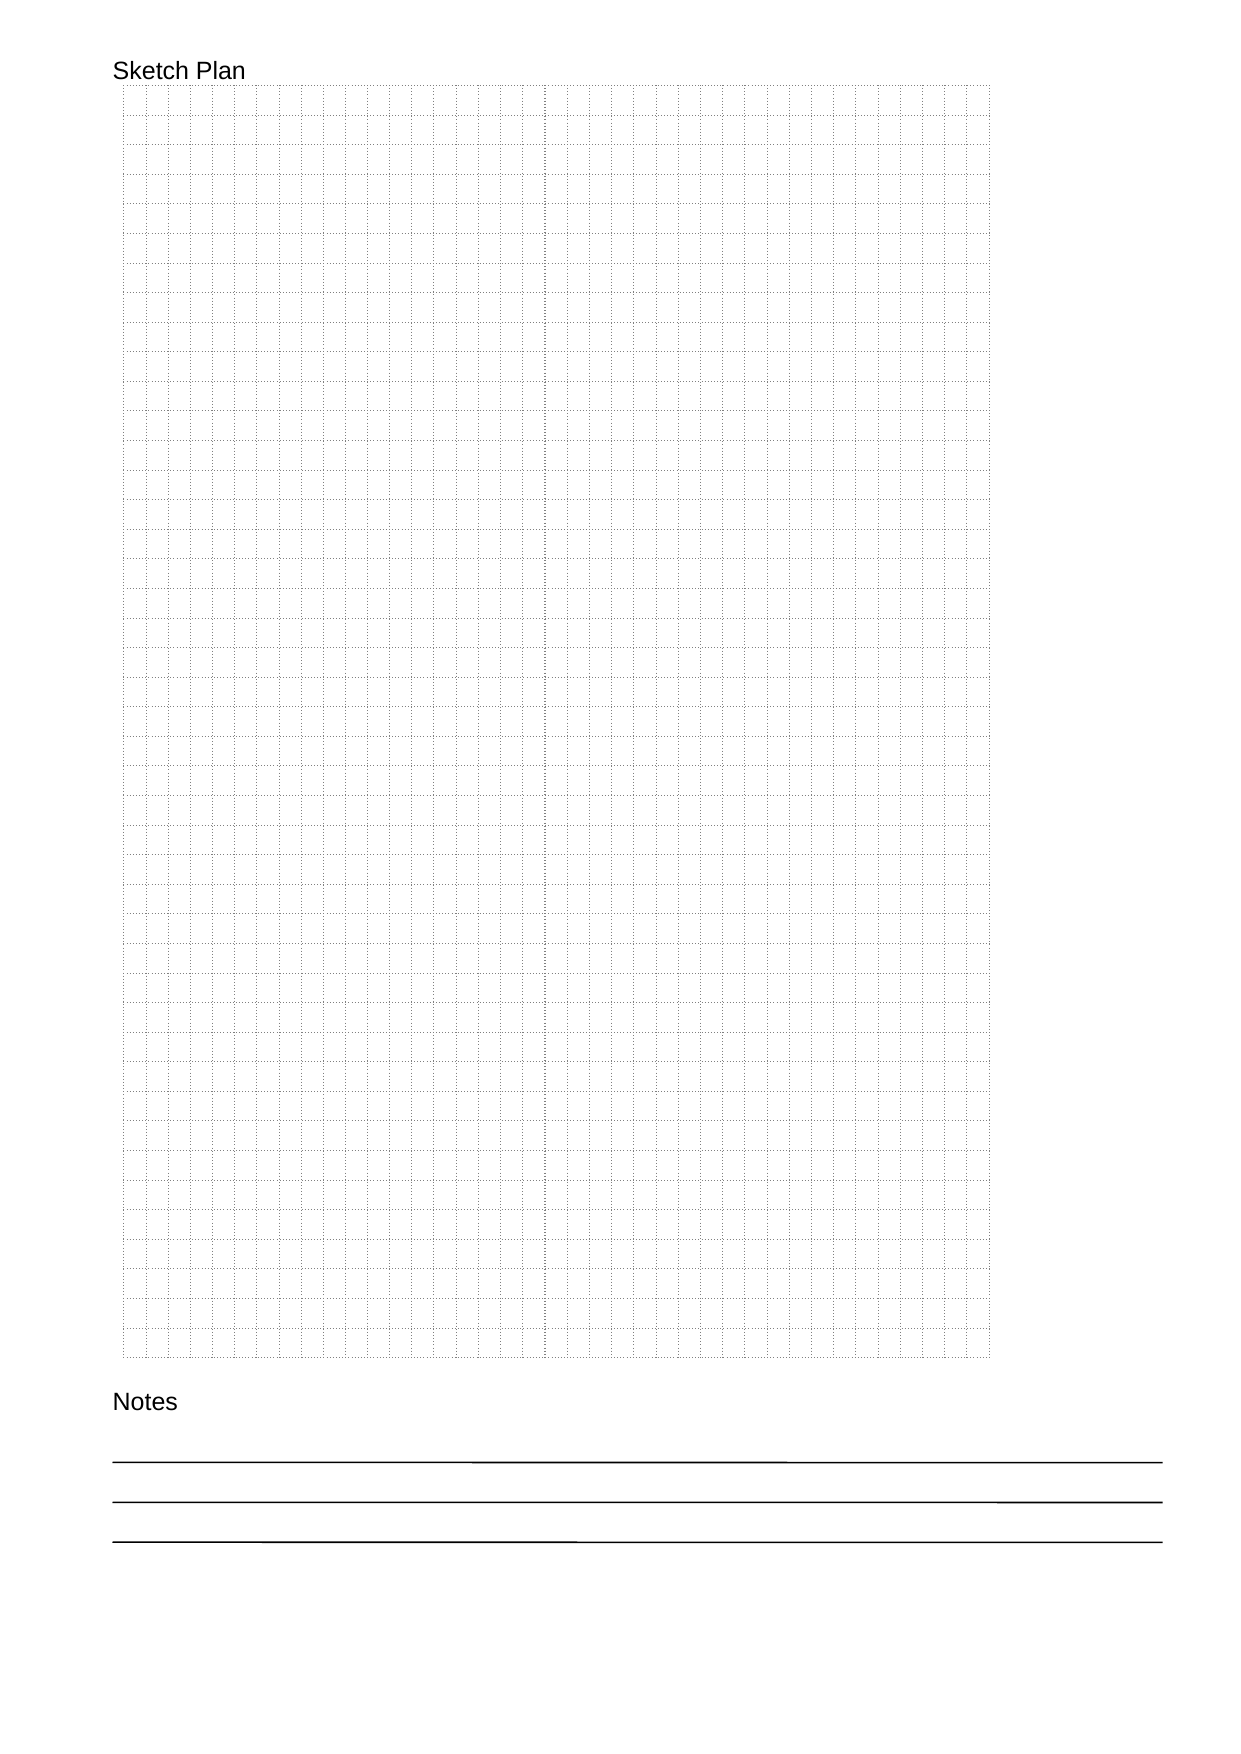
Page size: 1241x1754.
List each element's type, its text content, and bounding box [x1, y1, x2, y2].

table_cell [301, 618, 323, 647]
table_cell [700, 410, 723, 440]
table_cell [146, 1002, 168, 1032]
table_cell [235, 825, 257, 854]
table_cell [501, 440, 523, 469]
table_cell [900, 647, 922, 677]
table_cell [434, 1091, 456, 1120]
table_cell [834, 1120, 856, 1150]
table_cell [368, 825, 390, 854]
table_cell [390, 529, 412, 558]
table_cell [700, 1328, 723, 1357]
table_cell [945, 203, 967, 233]
table_cell [523, 499, 545, 529]
table_cell [190, 351, 212, 381]
table_cell [124, 470, 146, 499]
table_cell [434, 440, 456, 469]
table_cell [834, 677, 856, 706]
table_cell [213, 1298, 235, 1327]
table_cell [967, 1150, 989, 1179]
table_cell [501, 1002, 523, 1032]
table_cell [567, 618, 589, 647]
table_cell [279, 706, 301, 736]
table_cell [834, 1002, 856, 1032]
table_cell [213, 795, 235, 824]
table_cell [856, 1091, 878, 1120]
table_cell [434, 529, 456, 558]
table_cell [301, 292, 323, 322]
table_cell [634, 588, 656, 617]
table_cell [967, 292, 989, 322]
table_cell [412, 558, 434, 588]
table_cell [678, 1239, 700, 1268]
table_cell [945, 115, 967, 144]
table_cell [878, 588, 900, 617]
table_cell [789, 144, 811, 174]
table_cell [301, 588, 323, 617]
table_cell [723, 618, 745, 647]
table_cell [678, 381, 700, 410]
table_cell [589, 499, 612, 529]
table_cell [545, 1032, 567, 1061]
table_cell [945, 1268, 967, 1298]
table_cell [634, 529, 656, 558]
table_cell [834, 618, 856, 647]
table_cell [368, 677, 390, 706]
table_cell [656, 1239, 678, 1268]
table_cell [745, 233, 767, 262]
table_cell [235, 1032, 257, 1061]
table_cell [612, 115, 634, 144]
table_cell [723, 706, 745, 736]
text Sketch Plan [112, 56, 1118, 85]
table_cell [811, 322, 834, 351]
table_cell [811, 795, 834, 824]
table_cell [967, 943, 989, 972]
table_cell [923, 351, 945, 381]
table_cell [878, 263, 900, 292]
table_cell [324, 292, 346, 322]
table_cell [834, 263, 856, 292]
table_cell [767, 943, 789, 972]
table_cell [501, 1298, 523, 1327]
table_cell [678, 144, 700, 174]
table_cell [213, 1180, 235, 1209]
table_cell [634, 1180, 656, 1209]
table_cell [478, 913, 501, 943]
table_cell [434, 1061, 456, 1091]
table_cell [589, 1268, 612, 1298]
table_cell [878, 233, 900, 262]
table_cell [523, 1298, 545, 1327]
table_cell [834, 736, 856, 765]
table_cell [368, 440, 390, 469]
table_cell [878, 144, 900, 174]
table_cell [678, 1061, 700, 1091]
table_cell [478, 1091, 501, 1120]
table_cell [168, 1298, 190, 1327]
table_cell [390, 1120, 412, 1150]
table_cell [324, 795, 346, 824]
table_cell [612, 1091, 634, 1120]
table_cell [900, 854, 922, 884]
table_cell [834, 884, 856, 913]
table_header [257, 85, 279, 114]
table_cell [789, 322, 811, 351]
table_cell [146, 1209, 168, 1239]
table_cell [368, 322, 390, 351]
table_cell [856, 1032, 878, 1061]
table_cell [346, 1180, 368, 1209]
table_cell [945, 1239, 967, 1268]
table_cell [301, 1002, 323, 1032]
table_cell [368, 1298, 390, 1327]
table_cell [456, 440, 478, 469]
table_cell [945, 795, 967, 824]
table_cell [700, 677, 723, 706]
table_cell [124, 736, 146, 765]
table_cell [678, 973, 700, 1002]
table_cell [324, 410, 346, 440]
table_cell [634, 1002, 656, 1032]
table_cell [257, 1298, 279, 1327]
table_cell [811, 943, 834, 972]
table_cell [878, 1150, 900, 1179]
table_cell [612, 795, 634, 824]
table_cell [368, 233, 390, 262]
table_header [589, 85, 612, 114]
table_cell [168, 470, 190, 499]
table_cell [301, 233, 323, 262]
table_cell [945, 174, 967, 203]
table_cell [257, 174, 279, 203]
table_cell [478, 558, 501, 588]
table_cell [346, 1002, 368, 1032]
table_cell [235, 263, 257, 292]
table_cell [456, 529, 478, 558]
table_cell [745, 1150, 767, 1179]
table_cell [900, 410, 922, 440]
table_cell [257, 203, 279, 233]
table_cell [612, 233, 634, 262]
table_cell [412, 1268, 434, 1298]
table_cell [634, 292, 656, 322]
table_cell [390, 1150, 412, 1179]
table_cell [190, 233, 212, 262]
table_cell [789, 1120, 811, 1150]
table_cell [923, 854, 945, 884]
table_cell [368, 706, 390, 736]
table_cell [368, 1209, 390, 1239]
table_cell [700, 440, 723, 469]
table_cell [324, 1239, 346, 1268]
table_cell [945, 322, 967, 351]
table_cell [434, 973, 456, 1002]
table_cell [124, 1150, 146, 1179]
table_cell [612, 706, 634, 736]
table_cell [390, 351, 412, 381]
table_cell [745, 854, 767, 884]
table_cell [124, 1032, 146, 1061]
table_cell [789, 1091, 811, 1120]
table_cell [789, 1328, 811, 1357]
table_cell [700, 470, 723, 499]
table_cell [412, 884, 434, 913]
table_cell [279, 973, 301, 1002]
table_cell [213, 854, 235, 884]
table_cell [168, 795, 190, 824]
table_cell [324, 499, 346, 529]
table_cell [612, 1032, 634, 1061]
table_cell [967, 973, 989, 1002]
table_cell [678, 174, 700, 203]
table_cell [811, 825, 834, 854]
table_cell [767, 381, 789, 410]
table_cell [124, 351, 146, 381]
table_cell [279, 499, 301, 529]
table_cell [346, 854, 368, 884]
table_cell [279, 203, 301, 233]
table_cell [656, 1002, 678, 1032]
table_cell [567, 440, 589, 469]
table_cell [390, 825, 412, 854]
table_cell [257, 973, 279, 1002]
table_cell [567, 677, 589, 706]
table_cell [235, 765, 257, 795]
table_cell [501, 588, 523, 617]
table_cell [146, 470, 168, 499]
table_cell [767, 884, 789, 913]
table_cell [589, 825, 612, 854]
table_header [700, 85, 723, 114]
table_cell [634, 825, 656, 854]
table_cell [301, 765, 323, 795]
table_cell [723, 1328, 745, 1357]
table_header [834, 85, 856, 114]
table_cell [700, 144, 723, 174]
table_cell [324, 1120, 346, 1150]
table_cell [523, 618, 545, 647]
table_cell [789, 381, 811, 410]
table_cell [878, 884, 900, 913]
table_cell [523, 943, 545, 972]
table_cell [789, 174, 811, 203]
table_cell [257, 1061, 279, 1091]
table_cell [279, 233, 301, 262]
table_cell [368, 1032, 390, 1061]
table_cell [834, 795, 856, 824]
table_cell [634, 1298, 656, 1327]
table_cell [745, 144, 767, 174]
table_cell [324, 1209, 346, 1239]
table_cell [856, 1209, 878, 1239]
table_cell [656, 943, 678, 972]
table_header [656, 85, 678, 114]
table_cell [856, 736, 878, 765]
table_header [523, 85, 545, 114]
table_cell [878, 1032, 900, 1061]
table_cell [124, 1061, 146, 1091]
table_cell [612, 174, 634, 203]
table_cell [346, 499, 368, 529]
table_cell [856, 1328, 878, 1357]
table_cell [257, 677, 279, 706]
table_cell [213, 470, 235, 499]
table_cell [124, 1091, 146, 1120]
table_cell [634, 233, 656, 262]
table_cell [878, 351, 900, 381]
table_cell [634, 973, 656, 1002]
table_cell [900, 1268, 922, 1298]
table_cell [523, 1150, 545, 1179]
table_cell [213, 1002, 235, 1032]
table_cell [146, 913, 168, 943]
table_cell [745, 647, 767, 677]
table_cell [745, 943, 767, 972]
table_cell [478, 765, 501, 795]
table_cell [789, 351, 811, 381]
table_cell [878, 410, 900, 440]
table_cell [456, 825, 478, 854]
table_cell [900, 470, 922, 499]
table_cell [213, 351, 235, 381]
table_cell [856, 1061, 878, 1091]
table_cell [324, 263, 346, 292]
table_cell [967, 677, 989, 706]
table_cell [923, 174, 945, 203]
table_cell [789, 913, 811, 943]
table_cell [967, 765, 989, 795]
table_cell [456, 1268, 478, 1298]
table_cell [834, 1180, 856, 1209]
table_cell [900, 1180, 922, 1209]
table_cell [368, 1239, 390, 1268]
table_cell [279, 174, 301, 203]
table_cell [257, 1032, 279, 1061]
table_cell [257, 144, 279, 174]
table_cell [678, 706, 700, 736]
table_cell [412, 1002, 434, 1032]
table_cell [124, 795, 146, 824]
table_cell [767, 706, 789, 736]
table_cell [967, 1239, 989, 1268]
table_cell [124, 647, 146, 677]
table_cell [523, 825, 545, 854]
table_cell [723, 174, 745, 203]
table_cell [124, 292, 146, 322]
table_cell [235, 973, 257, 1002]
table_cell [678, 618, 700, 647]
table_cell [368, 470, 390, 499]
table_cell [390, 115, 412, 144]
table_cell [190, 263, 212, 292]
table_cell [390, 854, 412, 884]
table_cell [834, 115, 856, 144]
table_cell [190, 765, 212, 795]
table_cell [923, 736, 945, 765]
table_cell [545, 795, 567, 824]
table_cell [900, 765, 922, 795]
table_cell [324, 588, 346, 617]
table_cell [501, 795, 523, 824]
table_cell [434, 499, 456, 529]
table_cell [700, 322, 723, 351]
table_cell [523, 263, 545, 292]
table_cell [811, 529, 834, 558]
table_cell [213, 884, 235, 913]
table_cell [589, 1032, 612, 1061]
table_cell [501, 1268, 523, 1298]
table_cell [923, 115, 945, 144]
table_cell [967, 203, 989, 233]
table_cell [146, 351, 168, 381]
table_cell [834, 440, 856, 469]
table_cell [235, 677, 257, 706]
table_cell [279, 1328, 301, 1357]
table_cell [434, 1298, 456, 1327]
table_cell [634, 1209, 656, 1239]
table_cell [767, 618, 789, 647]
table_cell [168, 736, 190, 765]
table_cell [368, 115, 390, 144]
table_cell [213, 588, 235, 617]
table_cell [412, 381, 434, 410]
table_cell [678, 203, 700, 233]
table_cell [124, 913, 146, 943]
table_cell [146, 588, 168, 617]
table_cell [856, 884, 878, 913]
table_cell [324, 1002, 346, 1032]
table_cell [634, 1150, 656, 1179]
table_cell [945, 765, 967, 795]
table_cell [589, 529, 612, 558]
table_cell [589, 115, 612, 144]
table_cell [700, 499, 723, 529]
table_cell [656, 973, 678, 1002]
table_cell [124, 1002, 146, 1032]
table_cell [168, 1268, 190, 1298]
table_cell [368, 943, 390, 972]
table_cell [190, 884, 212, 913]
table_cell [789, 825, 811, 854]
table_cell [168, 115, 190, 144]
table_cell [923, 884, 945, 913]
table_header [678, 85, 700, 114]
table_cell [589, 203, 612, 233]
table_cell [257, 618, 279, 647]
table_cell [900, 1002, 922, 1032]
table_cell [656, 292, 678, 322]
table_cell [257, 351, 279, 381]
table_cell [146, 410, 168, 440]
table_cell [478, 203, 501, 233]
table_cell [900, 1120, 922, 1150]
table_cell [945, 825, 967, 854]
table_cell [634, 322, 656, 351]
table_cell [478, 647, 501, 677]
table_cell [656, 1091, 678, 1120]
table_cell [412, 144, 434, 174]
table_cell [811, 351, 834, 381]
table_cell [634, 1239, 656, 1268]
table_cell [811, 736, 834, 765]
table_cell [589, 854, 612, 884]
table_cell [878, 292, 900, 322]
table_cell [678, 233, 700, 262]
table_cell [257, 854, 279, 884]
table_header [856, 85, 878, 114]
table_cell [945, 1328, 967, 1357]
table_cell [967, 795, 989, 824]
table_cell [346, 203, 368, 233]
table_cell [545, 1209, 567, 1239]
table_cell [678, 765, 700, 795]
table_cell [346, 1298, 368, 1327]
table_cell [834, 499, 856, 529]
table_cell [567, 322, 589, 351]
table_cell [456, 233, 478, 262]
table_cell [545, 529, 567, 558]
table_cell [501, 1061, 523, 1091]
table_cell [745, 529, 767, 558]
table_cell [146, 1032, 168, 1061]
table_cell [213, 943, 235, 972]
table_cell [390, 706, 412, 736]
table_cell [324, 144, 346, 174]
table_cell [279, 529, 301, 558]
table_cell [456, 115, 478, 144]
table_cell [900, 1091, 922, 1120]
table_cell [878, 322, 900, 351]
table_cell [501, 115, 523, 144]
table_cell [678, 1150, 700, 1179]
table_cell [346, 351, 368, 381]
table_cell [700, 1150, 723, 1179]
table_cell [434, 795, 456, 824]
table_cell [324, 736, 346, 765]
table_cell [456, 854, 478, 884]
table_cell [545, 736, 567, 765]
table_cell [346, 884, 368, 913]
table_cell [745, 1002, 767, 1032]
table_cell [612, 854, 634, 884]
table_cell [789, 677, 811, 706]
table_cell [723, 410, 745, 440]
table_cell [324, 647, 346, 677]
table_cell [700, 1180, 723, 1209]
table_cell [501, 322, 523, 351]
table_cell [967, 1120, 989, 1150]
table_cell [146, 1150, 168, 1179]
table_cell [967, 1209, 989, 1239]
table_cell [235, 913, 257, 943]
table_cell [967, 825, 989, 854]
table_cell [634, 410, 656, 440]
table_cell [168, 706, 190, 736]
table_header [368, 85, 390, 114]
table_cell [412, 825, 434, 854]
table_cell [789, 440, 811, 469]
table_cell [213, 233, 235, 262]
table_cell [368, 647, 390, 677]
table_cell [456, 795, 478, 824]
table_cell [723, 588, 745, 617]
table_cell [456, 1239, 478, 1268]
table_cell [656, 1209, 678, 1239]
table_cell [346, 1209, 368, 1239]
table_cell [235, 943, 257, 972]
table_cell [700, 1120, 723, 1150]
table_cell [213, 1150, 235, 1179]
table_cell [967, 854, 989, 884]
table_cell [501, 825, 523, 854]
table_cell [634, 677, 656, 706]
table_cell [478, 1120, 501, 1150]
table_cell [811, 1268, 834, 1298]
table_cell [678, 1091, 700, 1120]
table_cell [767, 322, 789, 351]
table_cell [567, 765, 589, 795]
table_cell [301, 943, 323, 972]
table_cell [900, 884, 922, 913]
table_cell [190, 1209, 212, 1239]
table_cell [945, 1061, 967, 1091]
table_cell [368, 1091, 390, 1120]
table_cell [589, 381, 612, 410]
table_cell [678, 529, 700, 558]
table_cell [412, 765, 434, 795]
table_cell [900, 203, 922, 233]
table_cell [834, 322, 856, 351]
table_cell [124, 706, 146, 736]
table_cell [789, 203, 811, 233]
table_cell [923, 292, 945, 322]
table_cell [567, 558, 589, 588]
table_cell [478, 1328, 501, 1357]
table_cell [923, 1120, 945, 1150]
table_cell [501, 263, 523, 292]
table_cell [767, 913, 789, 943]
table_cell [324, 943, 346, 972]
table_cell [656, 588, 678, 617]
table_cell [434, 1032, 456, 1061]
table_cell [789, 1002, 811, 1032]
table_cell [190, 1061, 212, 1091]
table_cell [501, 913, 523, 943]
table_cell [235, 410, 257, 440]
table_cell [723, 765, 745, 795]
table_cell [567, 115, 589, 144]
table_cell [656, 765, 678, 795]
table_cell [545, 144, 567, 174]
table_cell [279, 351, 301, 381]
table_cell [213, 647, 235, 677]
table_cell [567, 588, 589, 617]
table_cell [523, 203, 545, 233]
table_cell [213, 706, 235, 736]
table_cell [146, 263, 168, 292]
table_cell [301, 410, 323, 440]
table_cell [634, 115, 656, 144]
table_cell [900, 736, 922, 765]
table_cell [856, 1150, 878, 1179]
table_cell [656, 618, 678, 647]
table_cell [124, 677, 146, 706]
table_cell [634, 144, 656, 174]
table_cell [811, 973, 834, 1002]
table_header [168, 85, 190, 114]
table_cell [856, 233, 878, 262]
table_cell [279, 322, 301, 351]
table_cell [745, 115, 767, 144]
table_cell [523, 1002, 545, 1032]
table_cell [545, 174, 567, 203]
table_cell [545, 470, 567, 499]
table_cell [967, 529, 989, 558]
table_cell [545, 1180, 567, 1209]
table_cell [501, 174, 523, 203]
table_cell [545, 499, 567, 529]
table_cell [589, 765, 612, 795]
table_cell [146, 706, 168, 736]
table_cell [124, 263, 146, 292]
table_cell [168, 499, 190, 529]
table_cell [124, 618, 146, 647]
table_cell [213, 1032, 235, 1061]
table_cell [967, 115, 989, 144]
table_cell [124, 765, 146, 795]
table_cell [700, 1091, 723, 1120]
table_cell [545, 381, 567, 410]
table_cell [589, 558, 612, 588]
table_cell [789, 795, 811, 824]
table_cell [745, 825, 767, 854]
table_cell [523, 440, 545, 469]
table_header [390, 85, 412, 114]
table_cell [834, 529, 856, 558]
table_cell [190, 440, 212, 469]
table_cell [900, 1061, 922, 1091]
table_cell [146, 233, 168, 262]
table_cell [945, 706, 967, 736]
table_cell [545, 706, 567, 736]
table_cell [789, 410, 811, 440]
table_cell [811, 144, 834, 174]
table_cell [235, 706, 257, 736]
table_cell [923, 203, 945, 233]
table_cell [523, 351, 545, 381]
table_cell [279, 470, 301, 499]
table_cell [923, 913, 945, 943]
table_cell [767, 115, 789, 144]
table_cell [257, 1239, 279, 1268]
table_cell [168, 1120, 190, 1150]
table_cell [301, 115, 323, 144]
table_cell [723, 233, 745, 262]
table_cell [589, 1150, 612, 1179]
table_cell [900, 351, 922, 381]
table_cell [456, 410, 478, 440]
table_cell [612, 736, 634, 765]
table_cell [324, 765, 346, 795]
table_cell [235, 1209, 257, 1239]
table_cell [545, 351, 567, 381]
table_cell [589, 410, 612, 440]
table_cell [279, 440, 301, 469]
table_cell [523, 706, 545, 736]
table_cell [811, 1239, 834, 1268]
table_cell [412, 1298, 434, 1327]
table_cell [279, 1298, 301, 1327]
table_cell [434, 825, 456, 854]
table_cell [124, 233, 146, 262]
table_header [235, 85, 257, 114]
table_cell [612, 1002, 634, 1032]
table_cell [923, 1150, 945, 1179]
table_cell [878, 736, 900, 765]
table_cell [456, 1209, 478, 1239]
table_cell [501, 381, 523, 410]
table_cell [279, 854, 301, 884]
table_cell [745, 1091, 767, 1120]
table_cell [412, 1239, 434, 1268]
table_cell [700, 588, 723, 617]
table_cell [723, 1298, 745, 1327]
table_cell [811, 706, 834, 736]
table_cell [146, 1328, 168, 1357]
table_cell [523, 410, 545, 440]
table_cell [923, 765, 945, 795]
table_cell [723, 1032, 745, 1061]
table_cell [612, 292, 634, 322]
table_cell [945, 884, 967, 913]
table_cell [190, 943, 212, 972]
table_cell [612, 825, 634, 854]
table_cell [634, 647, 656, 677]
table_cell [190, 1180, 212, 1209]
table_cell [878, 765, 900, 795]
table_cell [545, 1120, 567, 1150]
table_cell [967, 1328, 989, 1357]
table_header [878, 85, 900, 114]
table_cell [124, 588, 146, 617]
table_cell [478, 1268, 501, 1298]
table_cell [967, 913, 989, 943]
table_cell [346, 1120, 368, 1150]
table_cell [434, 1209, 456, 1239]
table_cell [856, 292, 878, 322]
table_cell [634, 1268, 656, 1298]
table_cell [767, 1180, 789, 1209]
table_cell [434, 765, 456, 795]
table_cell [279, 558, 301, 588]
table_cell [257, 1150, 279, 1179]
table_cell [923, 470, 945, 499]
table_cell [678, 588, 700, 617]
table_cell [545, 233, 567, 262]
table_cell [390, 1061, 412, 1091]
table_cell [346, 943, 368, 972]
table_cell [678, 322, 700, 351]
table_cell [545, 677, 567, 706]
table_cell [190, 410, 212, 440]
table_cell [279, 1150, 301, 1179]
table_cell [235, 1061, 257, 1091]
table_cell [501, 1239, 523, 1268]
table_cell [523, 381, 545, 410]
table_cell [945, 854, 967, 884]
table_cell [789, 558, 811, 588]
table_cell [767, 410, 789, 440]
table_cell [923, 440, 945, 469]
table_cell [945, 736, 967, 765]
table_cell [634, 736, 656, 765]
table_header [346, 85, 368, 114]
table_cell [523, 736, 545, 765]
table_cell [146, 1239, 168, 1268]
table_cell [878, 470, 900, 499]
table_cell [412, 795, 434, 824]
table_cell [923, 1032, 945, 1061]
table_cell [346, 410, 368, 440]
table_cell [589, 1061, 612, 1091]
table_cell [723, 1061, 745, 1091]
table_cell [146, 825, 168, 854]
table_cell [878, 381, 900, 410]
table_cell [789, 115, 811, 144]
table_cell [456, 499, 478, 529]
table_cell [589, 647, 612, 677]
table_cell [589, 618, 612, 647]
table_cell [390, 381, 412, 410]
table_cell [190, 203, 212, 233]
table_cell [923, 825, 945, 854]
table_cell [923, 647, 945, 677]
table_cell [967, 1268, 989, 1298]
table_cell [678, 825, 700, 854]
table_cell [856, 765, 878, 795]
table_cell [545, 913, 567, 943]
table_cell [723, 115, 745, 144]
table_cell [723, 292, 745, 322]
table_cell [324, 174, 346, 203]
table_cell [124, 558, 146, 588]
table_cell [412, 1150, 434, 1179]
table_cell [434, 292, 456, 322]
table_cell [279, 1002, 301, 1032]
table_cell [434, 322, 456, 351]
table_cell [146, 322, 168, 351]
table_cell [878, 1120, 900, 1150]
table_cell [723, 854, 745, 884]
table_cell [567, 499, 589, 529]
table_cell [634, 440, 656, 469]
table_cell [700, 943, 723, 972]
table_cell [589, 913, 612, 943]
table_cell [434, 1239, 456, 1268]
table_cell [856, 825, 878, 854]
table_cell [434, 647, 456, 677]
table_cell [700, 203, 723, 233]
text Notes [112, 1387, 1053, 1416]
table_cell [878, 854, 900, 884]
table_cell [700, 973, 723, 1002]
table_cell [523, 588, 545, 617]
table_cell [168, 588, 190, 617]
table_cell [412, 943, 434, 972]
table_cell [612, 351, 634, 381]
table_cell [745, 1180, 767, 1209]
table_cell [168, 203, 190, 233]
table_cell [723, 1150, 745, 1179]
table_cell [279, 677, 301, 706]
table_cell [923, 233, 945, 262]
table_cell [900, 558, 922, 588]
table_cell [612, 677, 634, 706]
table_cell [368, 736, 390, 765]
table_cell [745, 558, 767, 588]
table_cell [456, 203, 478, 233]
table_cell [767, 795, 789, 824]
table_cell [346, 1091, 368, 1120]
table_cell [368, 1061, 390, 1091]
table_cell [589, 1180, 612, 1209]
table_cell [967, 174, 989, 203]
table_cell [656, 1298, 678, 1327]
table_cell [346, 381, 368, 410]
table_cell [567, 470, 589, 499]
table_cell [767, 144, 789, 174]
table_header [923, 85, 945, 114]
table_cell [412, 736, 434, 765]
table_cell [478, 854, 501, 884]
table_cell [700, 115, 723, 144]
table_cell [945, 381, 967, 410]
table_cell [146, 884, 168, 913]
table_cell [324, 1298, 346, 1327]
table_cell [412, 115, 434, 144]
table_cell [501, 1032, 523, 1061]
table_cell [856, 1002, 878, 1032]
table_cell [368, 351, 390, 381]
table_cell [279, 1120, 301, 1150]
table_cell [412, 440, 434, 469]
table_cell [767, 1298, 789, 1327]
table_cell [923, 1239, 945, 1268]
table_cell [767, 1061, 789, 1091]
table_cell [700, 765, 723, 795]
table_cell [190, 292, 212, 322]
table_cell [124, 440, 146, 469]
table_cell [324, 618, 346, 647]
table_cell [523, 795, 545, 824]
table_cell [589, 322, 612, 351]
table_cell [678, 736, 700, 765]
table_cell [213, 203, 235, 233]
table_cell [324, 825, 346, 854]
table_cell [900, 1032, 922, 1061]
table_cell [146, 144, 168, 174]
table_cell [723, 203, 745, 233]
table_cell [923, 322, 945, 351]
table_cell [124, 322, 146, 351]
table_cell [390, 973, 412, 1002]
table_cell [346, 647, 368, 677]
table_cell [900, 115, 922, 144]
table_cell [656, 1268, 678, 1298]
table_cell [279, 1032, 301, 1061]
table_cell [945, 440, 967, 469]
table_cell [834, 1328, 856, 1357]
table_cell [811, 292, 834, 322]
table_cell [523, 913, 545, 943]
table_cell [789, 736, 811, 765]
table_cell [678, 115, 700, 144]
table_cell [567, 706, 589, 736]
table_cell [213, 292, 235, 322]
table_cell [368, 884, 390, 913]
table_cell [834, 381, 856, 410]
table_cell [612, 1239, 634, 1268]
table_cell [456, 647, 478, 677]
table_cell [456, 618, 478, 647]
table_cell [634, 499, 656, 529]
table_cell [634, 381, 656, 410]
table_cell [856, 1268, 878, 1298]
table_cell [390, 1239, 412, 1268]
table_cell [723, 884, 745, 913]
table_cell [368, 263, 390, 292]
table_cell [523, 1239, 545, 1268]
table_cell [279, 144, 301, 174]
table_cell [368, 558, 390, 588]
table_cell [412, 1120, 434, 1150]
table_cell [567, 263, 589, 292]
table_cell [168, 943, 190, 972]
table_cell [390, 913, 412, 943]
table_cell [368, 174, 390, 203]
table_cell [678, 1032, 700, 1061]
table_cell [767, 1150, 789, 1179]
table_cell [257, 292, 279, 322]
table_cell [346, 973, 368, 1002]
table_cell [146, 1091, 168, 1120]
table_cell [213, 558, 235, 588]
table_cell [478, 499, 501, 529]
table_cell [456, 1002, 478, 1032]
table_cell [834, 144, 856, 174]
table_cell [945, 558, 967, 588]
table_cell [368, 618, 390, 647]
table_header [324, 85, 346, 114]
table_cell [545, 263, 567, 292]
table_cell [967, 322, 989, 351]
table_cell [257, 1002, 279, 1032]
table_cell [856, 351, 878, 381]
table_cell [767, 233, 789, 262]
table_cell [856, 618, 878, 647]
table_cell [279, 292, 301, 322]
table_cell [567, 913, 589, 943]
table_cell [456, 1120, 478, 1150]
table_cell [656, 1032, 678, 1061]
table_cell [346, 292, 368, 322]
table_cell [390, 1002, 412, 1032]
table_cell [723, 825, 745, 854]
table_cell [900, 588, 922, 617]
table_cell [501, 618, 523, 647]
table_cell [589, 1298, 612, 1327]
table_cell [545, 115, 567, 144]
table_cell [523, 884, 545, 913]
table_cell [213, 410, 235, 440]
table_cell [146, 440, 168, 469]
table_cell [767, 470, 789, 499]
table_cell [146, 558, 168, 588]
table_cell [678, 410, 700, 440]
table_cell [124, 1180, 146, 1209]
table_cell [390, 233, 412, 262]
table_cell [324, 884, 346, 913]
table_cell [168, 144, 190, 174]
table_cell [301, 322, 323, 351]
table_cell [346, 440, 368, 469]
table_cell [124, 825, 146, 854]
table_cell [789, 618, 811, 647]
table_cell [612, 618, 634, 647]
table_cell [789, 765, 811, 795]
table_cell [168, 825, 190, 854]
table_cell [923, 588, 945, 617]
table_cell [589, 706, 612, 736]
table_cell [478, 736, 501, 765]
table_cell [257, 322, 279, 351]
table_cell [811, 440, 834, 469]
table_cell [789, 588, 811, 617]
table_cell [434, 1120, 456, 1150]
table_cell [767, 558, 789, 588]
table_cell [456, 470, 478, 499]
table_cell [656, 706, 678, 736]
table_cell [412, 973, 434, 1002]
table_cell [146, 795, 168, 824]
table_cell [811, 499, 834, 529]
table_header [501, 85, 523, 114]
table_cell [545, 292, 567, 322]
table_cell [456, 765, 478, 795]
table_cell [967, 706, 989, 736]
table_cell [545, 1002, 567, 1032]
table_cell [656, 1328, 678, 1357]
table_cell [168, 1032, 190, 1061]
table_cell [279, 1180, 301, 1209]
table_cell [301, 677, 323, 706]
table_cell [767, 1032, 789, 1061]
table_cell [878, 115, 900, 144]
table_cell [878, 943, 900, 972]
table_cell [456, 973, 478, 1002]
table_cell [390, 558, 412, 588]
table_cell [678, 351, 700, 381]
table_cell [811, 381, 834, 410]
table_cell [545, 1239, 567, 1268]
table_cell [235, 1180, 257, 1209]
table_cell [434, 1328, 456, 1357]
table_cell [301, 825, 323, 854]
table_cell [434, 410, 456, 440]
table_cell [723, 1180, 745, 1209]
table_cell [834, 470, 856, 499]
table_cell [257, 440, 279, 469]
table_cell [923, 529, 945, 558]
table_cell [190, 322, 212, 351]
table_cell [168, 233, 190, 262]
table_cell [678, 884, 700, 913]
table_cell [656, 115, 678, 144]
table_cell [967, 588, 989, 617]
table_cell [723, 1002, 745, 1032]
table_cell [656, 203, 678, 233]
table_cell [412, 647, 434, 677]
table_cell [346, 913, 368, 943]
table_cell [168, 292, 190, 322]
table_cell [700, 292, 723, 322]
table_cell [190, 470, 212, 499]
table_cell [523, 322, 545, 351]
table_cell [301, 440, 323, 469]
table_cell [501, 1150, 523, 1179]
table_cell [434, 203, 456, 233]
table_cell [900, 677, 922, 706]
table_cell [301, 1239, 323, 1268]
table_cell [346, 706, 368, 736]
table_cell [656, 410, 678, 440]
table_cell [900, 706, 922, 736]
table_cell [678, 677, 700, 706]
table_cell [811, 233, 834, 262]
table_header [213, 85, 235, 114]
table_cell [235, 588, 257, 617]
table_cell [612, 1328, 634, 1357]
table_cell [434, 1268, 456, 1298]
table_cell [501, 1209, 523, 1239]
table_cell [700, 618, 723, 647]
table_cell [789, 1061, 811, 1091]
table_cell [945, 351, 967, 381]
table_cell [434, 943, 456, 972]
table_cell [634, 884, 656, 913]
table_cell [434, 854, 456, 884]
table_cell [767, 499, 789, 529]
table_cell [656, 884, 678, 913]
table_cell [190, 588, 212, 617]
table_cell [346, 618, 368, 647]
table_cell [190, 1091, 212, 1120]
table_cell [900, 174, 922, 203]
table_cell [501, 144, 523, 174]
table_cell [346, 677, 368, 706]
table_cell [501, 884, 523, 913]
table_cell [257, 647, 279, 677]
table_cell [767, 825, 789, 854]
table_cell [789, 706, 811, 736]
table_cell [589, 233, 612, 262]
table_cell [923, 795, 945, 824]
table_cell [301, 854, 323, 884]
table_cell [900, 499, 922, 529]
table_cell [434, 677, 456, 706]
table_cell [478, 1002, 501, 1032]
table_cell [190, 174, 212, 203]
table_header [301, 85, 323, 114]
table_cell [967, 381, 989, 410]
table_cell [412, 263, 434, 292]
table_cell [501, 558, 523, 588]
table_cell [945, 410, 967, 440]
table_cell [612, 943, 634, 972]
table_cell [923, 618, 945, 647]
table_cell [368, 1002, 390, 1032]
table_cell [789, 1032, 811, 1061]
table_cell [589, 1328, 612, 1357]
table_cell [945, 233, 967, 262]
table_cell [967, 499, 989, 529]
table_cell [923, 1209, 945, 1239]
table_cell [634, 470, 656, 499]
table_cell [723, 470, 745, 499]
table_cell [967, 736, 989, 765]
table_cell [634, 943, 656, 972]
table_cell [634, 1328, 656, 1357]
table_cell [301, 736, 323, 765]
table_cell [501, 943, 523, 972]
table_cell [501, 1120, 523, 1150]
table_cell [745, 174, 767, 203]
table_cell [301, 1091, 323, 1120]
table_cell [878, 677, 900, 706]
table_cell [501, 292, 523, 322]
table_cell [235, 470, 257, 499]
table_cell [856, 144, 878, 174]
table_cell [168, 677, 190, 706]
table_header [545, 85, 567, 114]
table_cell [700, 1061, 723, 1091]
table_cell [811, 558, 834, 588]
table_cell [324, 973, 346, 1002]
table_cell [545, 825, 567, 854]
table_cell [634, 854, 656, 884]
table_cell [146, 765, 168, 795]
table_cell [589, 588, 612, 617]
table_cell [878, 203, 900, 233]
table_header [945, 85, 967, 114]
table_cell [545, 854, 567, 884]
table_cell [301, 1032, 323, 1061]
table_cell [146, 1268, 168, 1298]
table_cell [168, 647, 190, 677]
table_cell [723, 647, 745, 677]
table_cell [279, 765, 301, 795]
table_cell [235, 1298, 257, 1327]
table_cell [900, 322, 922, 351]
table_cell [567, 884, 589, 913]
table_cell [301, 913, 323, 943]
table_cell [235, 1002, 257, 1032]
table_cell [878, 174, 900, 203]
table_cell [723, 1209, 745, 1239]
table_cell [656, 233, 678, 262]
table_cell [878, 1298, 900, 1327]
table_cell [656, 499, 678, 529]
table_cell [190, 1268, 212, 1298]
table_cell [368, 854, 390, 884]
table_cell [723, 440, 745, 469]
table_cell [612, 1180, 634, 1209]
table_cell [368, 292, 390, 322]
table_cell [235, 1120, 257, 1150]
table_cell [745, 470, 767, 499]
table_cell [501, 351, 523, 381]
table_cell [235, 558, 257, 588]
table_cell [923, 1002, 945, 1032]
table_header [478, 85, 501, 114]
table_cell [545, 618, 567, 647]
table_cell [878, 558, 900, 588]
table_cell [456, 322, 478, 351]
table_cell [678, 854, 700, 884]
table_cell [923, 677, 945, 706]
table_cell [612, 529, 634, 558]
table_cell [478, 381, 501, 410]
table_cell [811, 618, 834, 647]
table_cell [967, 1180, 989, 1209]
table_cell [656, 470, 678, 499]
table_cell [124, 174, 146, 203]
table_cell [589, 943, 612, 972]
table_cell [501, 706, 523, 736]
table_cell [700, 854, 723, 884]
table_cell [346, 1239, 368, 1268]
table_cell [767, 647, 789, 677]
table_cell [279, 884, 301, 913]
table_cell [789, 647, 811, 677]
table_cell [456, 1328, 478, 1357]
table_cell [789, 1268, 811, 1298]
table_cell [146, 203, 168, 233]
table_cell [213, 1061, 235, 1091]
table_cell [190, 529, 212, 558]
table_cell [811, 1209, 834, 1239]
table_cell [923, 943, 945, 972]
table_cell [634, 706, 656, 736]
table_cell [745, 440, 767, 469]
table_cell [567, 1328, 589, 1357]
table_cell [656, 854, 678, 884]
table_cell [967, 263, 989, 292]
table_cell [412, 1209, 434, 1239]
table_cell [811, 677, 834, 706]
table_cell [745, 736, 767, 765]
table_cell [301, 174, 323, 203]
table_cell [834, 588, 856, 617]
table_cell [545, 588, 567, 617]
table_cell [545, 1268, 567, 1298]
table_cell [190, 973, 212, 1002]
table_cell [434, 1002, 456, 1032]
table_cell [390, 1032, 412, 1061]
table_cell [213, 973, 235, 1002]
table_cell [190, 647, 212, 677]
table_cell [478, 588, 501, 617]
table_cell [324, 351, 346, 381]
table_cell [324, 1150, 346, 1179]
table_cell [146, 677, 168, 706]
table_cell [390, 1209, 412, 1239]
table_cell [146, 618, 168, 647]
table_cell [213, 1239, 235, 1268]
table_cell [257, 499, 279, 529]
table_cell [390, 470, 412, 499]
table_cell [235, 618, 257, 647]
table_cell [723, 943, 745, 972]
table_cell [567, 174, 589, 203]
table_cell [168, 322, 190, 351]
table_cell [900, 913, 922, 943]
table_cell [923, 263, 945, 292]
table_cell [346, 1150, 368, 1179]
table_cell [745, 499, 767, 529]
table_header [789, 85, 811, 114]
table_cell [612, 884, 634, 913]
table_cell [324, 1180, 346, 1209]
table_cell [567, 381, 589, 410]
table_cell [700, 381, 723, 410]
table_cell [412, 470, 434, 499]
table_cell [478, 943, 501, 972]
table_cell [656, 913, 678, 943]
table_cell [567, 203, 589, 233]
table_cell [301, 351, 323, 381]
table_cell [567, 795, 589, 824]
table_cell [257, 765, 279, 795]
table_cell [545, 1061, 567, 1091]
table_cell [656, 677, 678, 706]
table_cell [567, 825, 589, 854]
table_cell [612, 1150, 634, 1179]
table_cell [168, 381, 190, 410]
table_cell [678, 470, 700, 499]
table_cell [434, 381, 456, 410]
table_cell [190, 1239, 212, 1268]
table_cell [789, 1239, 811, 1268]
table_cell [168, 263, 190, 292]
table_cell [856, 973, 878, 1002]
table_cell [745, 1268, 767, 1298]
table_cell [456, 1298, 478, 1327]
table_header [634, 85, 656, 114]
table_cell [745, 322, 767, 351]
table_cell [656, 529, 678, 558]
table_cell [279, 647, 301, 677]
table_cell [168, 529, 190, 558]
table_cell [390, 1091, 412, 1120]
table_cell [168, 1328, 190, 1357]
table_cell [257, 588, 279, 617]
table_cell [923, 1091, 945, 1120]
table_cell [412, 499, 434, 529]
table_cell [124, 1268, 146, 1298]
table_cell [700, 913, 723, 943]
table_cell [723, 913, 745, 943]
table_cell [501, 499, 523, 529]
table_cell [235, 736, 257, 765]
table_cell [678, 943, 700, 972]
table_cell [478, 115, 501, 144]
table_cell [700, 174, 723, 203]
table_cell [478, 1150, 501, 1179]
table_cell [301, 973, 323, 1002]
table_cell [656, 263, 678, 292]
table_cell [856, 115, 878, 144]
table_cell [900, 943, 922, 972]
table_cell [723, 529, 745, 558]
table_cell [767, 174, 789, 203]
table_cell [767, 677, 789, 706]
table_cell [834, 973, 856, 1002]
table_cell [567, 1209, 589, 1239]
table_cell [213, 1120, 235, 1150]
table_cell [346, 529, 368, 558]
table_cell [923, 381, 945, 410]
table_cell [945, 677, 967, 706]
table_cell [723, 1120, 745, 1150]
table_cell [745, 1120, 767, 1150]
table_cell [279, 588, 301, 617]
table_cell [923, 1180, 945, 1209]
table_cell [412, 706, 434, 736]
table_cell [501, 410, 523, 440]
table_cell [700, 351, 723, 381]
table_cell [634, 174, 656, 203]
table_cell [279, 1209, 301, 1239]
table_header [279, 85, 301, 114]
table_cell [856, 558, 878, 588]
table_cell [235, 884, 257, 913]
table_cell [168, 440, 190, 469]
table_cell [279, 263, 301, 292]
table_cell [368, 381, 390, 410]
table_cell [678, 913, 700, 943]
table_cell [878, 1002, 900, 1032]
table_cell [923, 1268, 945, 1298]
table_cell [190, 381, 212, 410]
table_cell [745, 677, 767, 706]
table_cell [213, 322, 235, 351]
table_cell [456, 677, 478, 706]
table_cell [478, 618, 501, 647]
table_cell [213, 1209, 235, 1239]
table_cell [789, 943, 811, 972]
table_cell [146, 1120, 168, 1150]
table_cell [789, 529, 811, 558]
table_cell [434, 558, 456, 588]
table_cell [146, 1180, 168, 1209]
table_cell [678, 263, 700, 292]
table_cell [834, 174, 856, 203]
table_cell [235, 1091, 257, 1120]
table_cell [478, 884, 501, 913]
table_cell [456, 1032, 478, 1061]
table_cell [213, 499, 235, 529]
table_cell [324, 1032, 346, 1061]
table_cell [279, 913, 301, 943]
table_cell [678, 1209, 700, 1239]
table_cell [301, 529, 323, 558]
table_cell [146, 381, 168, 410]
table_cell [878, 795, 900, 824]
table_cell [612, 440, 634, 469]
table_cell [589, 144, 612, 174]
table_cell [723, 795, 745, 824]
table_cell [612, 1268, 634, 1298]
table_cell [456, 1061, 478, 1091]
table_cell [390, 1268, 412, 1298]
table_cell [124, 529, 146, 558]
table_cell [501, 736, 523, 765]
table_cell [834, 292, 856, 322]
table_cell [146, 292, 168, 322]
table_cell [390, 292, 412, 322]
table_cell [567, 1239, 589, 1268]
table_cell [656, 174, 678, 203]
table_cell [523, 1091, 545, 1120]
table_cell [257, 529, 279, 558]
table_cell [346, 825, 368, 854]
table_cell [634, 795, 656, 824]
table_cell [656, 1180, 678, 1209]
table_cell [945, 1120, 967, 1150]
table_cell [456, 292, 478, 322]
table_cell [523, 677, 545, 706]
table_cell [589, 292, 612, 322]
table_cell [767, 529, 789, 558]
table_cell [235, 1268, 257, 1298]
table_cell [767, 263, 789, 292]
table_cell [324, 677, 346, 706]
table_cell [279, 1239, 301, 1268]
table_cell [789, 292, 811, 322]
table_cell [856, 795, 878, 824]
table_cell [589, 1002, 612, 1032]
table_cell [279, 410, 301, 440]
table_cell [634, 765, 656, 795]
table_cell [767, 1002, 789, 1032]
table_cell [301, 1061, 323, 1091]
table_cell [723, 499, 745, 529]
table_cell [589, 884, 612, 913]
table_cell [146, 115, 168, 144]
table_cell [257, 470, 279, 499]
table_cell [945, 1150, 967, 1179]
table_cell [900, 292, 922, 322]
table_cell [856, 1239, 878, 1268]
table_cell [900, 973, 922, 1002]
table_cell [767, 1120, 789, 1150]
table_cell [856, 322, 878, 351]
table_cell [146, 1061, 168, 1091]
table_cell [856, 1298, 878, 1327]
table_cell [634, 1091, 656, 1120]
table_cell [634, 1032, 656, 1061]
table_cell [856, 1120, 878, 1150]
table_cell [789, 470, 811, 499]
table_cell [745, 973, 767, 1002]
table_cell [301, 1150, 323, 1179]
table_cell [967, 440, 989, 469]
table_cell [900, 1150, 922, 1179]
table_cell [767, 1209, 789, 1239]
table_cell [257, 263, 279, 292]
table_cell [368, 1328, 390, 1357]
table_header [190, 85, 212, 114]
table_cell [257, 558, 279, 588]
table_cell [523, 973, 545, 1002]
table_cell [279, 736, 301, 765]
table_cell [301, 558, 323, 588]
table_cell [700, 529, 723, 558]
table_cell [634, 913, 656, 943]
table_cell [368, 765, 390, 795]
table_cell [124, 943, 146, 972]
table_cell [767, 351, 789, 381]
table_cell [190, 618, 212, 647]
table_cell [478, 1209, 501, 1239]
table_cell [745, 381, 767, 410]
table_cell [834, 558, 856, 588]
table_cell [589, 470, 612, 499]
table_cell [700, 647, 723, 677]
table_cell [789, 1209, 811, 1239]
table_cell [213, 1091, 235, 1120]
table_cell [678, 1268, 700, 1298]
table_cell [700, 558, 723, 588]
table_cell [478, 1239, 501, 1268]
table_cell [878, 913, 900, 943]
table_cell [168, 174, 190, 203]
table_cell [567, 1061, 589, 1091]
table_cell [434, 263, 456, 292]
table_cell [900, 381, 922, 410]
table_cell [612, 588, 634, 617]
table_header [146, 85, 168, 114]
table_cell [279, 618, 301, 647]
table_cell [900, 618, 922, 647]
table_cell [545, 884, 567, 913]
table_header [745, 85, 767, 114]
table_cell [856, 263, 878, 292]
table_cell [945, 499, 967, 529]
table_cell [523, 647, 545, 677]
table_cell [878, 973, 900, 1002]
table_cell [368, 913, 390, 943]
table_cell [390, 765, 412, 795]
table_cell [523, 174, 545, 203]
table_cell [346, 115, 368, 144]
table_cell [501, 203, 523, 233]
table_cell [923, 558, 945, 588]
table_cell [856, 529, 878, 558]
table_cell [967, 470, 989, 499]
table_cell [745, 1298, 767, 1327]
table_cell [456, 1150, 478, 1179]
table_cell [412, 913, 434, 943]
table_cell [257, 1268, 279, 1298]
table_cell [324, 440, 346, 469]
table_cell [945, 1209, 967, 1239]
table_cell [346, 736, 368, 765]
table_cell [190, 1032, 212, 1061]
table_cell [811, 588, 834, 617]
table_cell [501, 973, 523, 1002]
table_cell [324, 529, 346, 558]
table_cell [124, 1298, 146, 1327]
table_cell [390, 1328, 412, 1357]
table_cell [434, 913, 456, 943]
table_cell [390, 263, 412, 292]
table_cell [612, 765, 634, 795]
table_cell [368, 1120, 390, 1150]
table_cell [346, 322, 368, 351]
table_cell [257, 115, 279, 144]
table_cell [723, 1091, 745, 1120]
table_cell [523, 1061, 545, 1091]
table_cell [168, 1239, 190, 1268]
table_cell [811, 410, 834, 440]
table_cell [923, 499, 945, 529]
table_cell [834, 913, 856, 943]
table_cell [745, 795, 767, 824]
table_cell [545, 943, 567, 972]
table_cell [324, 558, 346, 588]
table_cell [124, 1328, 146, 1357]
table_cell [434, 174, 456, 203]
table_cell [856, 913, 878, 943]
table_cell [745, 203, 767, 233]
table_cell [656, 1061, 678, 1091]
table_cell [235, 1328, 257, 1357]
table_cell [567, 144, 589, 174]
table_cell [723, 558, 745, 588]
table_cell [945, 1091, 967, 1120]
table_cell [412, 529, 434, 558]
table_cell [523, 1268, 545, 1298]
table_cell [923, 1328, 945, 1357]
table_cell [523, 854, 545, 884]
table_cell [412, 203, 434, 233]
table_cell [567, 1150, 589, 1179]
table_cell [434, 588, 456, 617]
table_cell [967, 144, 989, 174]
table_cell [235, 174, 257, 203]
table_cell [878, 1328, 900, 1357]
table_cell [945, 1298, 967, 1327]
table_cell [523, 558, 545, 588]
table_cell [834, 825, 856, 854]
table_cell [834, 943, 856, 972]
table_cell [656, 440, 678, 469]
table_cell [589, 1239, 612, 1268]
table_cell [434, 233, 456, 262]
table_cell [567, 1120, 589, 1150]
table_cell [390, 410, 412, 440]
table_cell [456, 943, 478, 972]
table_cell [545, 1150, 567, 1179]
table_cell [390, 499, 412, 529]
table_cell [324, 203, 346, 233]
table_cell [834, 1209, 856, 1239]
table_cell [878, 1091, 900, 1120]
table_cell [478, 351, 501, 381]
table_cell [190, 558, 212, 588]
table_cell [789, 1150, 811, 1179]
table_cell [168, 884, 190, 913]
table_cell [856, 410, 878, 440]
table_cell [456, 263, 478, 292]
table_cell [900, 1239, 922, 1268]
table_cell [346, 1061, 368, 1091]
table_cell [523, 1328, 545, 1357]
table_cell [124, 884, 146, 913]
table_cell [700, 1239, 723, 1268]
table_cell [612, 410, 634, 440]
table_cell [523, 1180, 545, 1209]
table_cell [124, 203, 146, 233]
table_cell [190, 1120, 212, 1150]
table_cell [678, 1002, 700, 1032]
table_cell [412, 1032, 434, 1061]
table_cell [456, 144, 478, 174]
table_cell [301, 470, 323, 499]
table_cell [478, 470, 501, 499]
table_cell [456, 588, 478, 617]
table_cell [168, 558, 190, 588]
table_cell [567, 1002, 589, 1032]
table_cell [878, 618, 900, 647]
table_cell [146, 973, 168, 1002]
table_cell [834, 203, 856, 233]
table_cell [213, 1328, 235, 1357]
table_cell [301, 884, 323, 913]
table_cell [190, 913, 212, 943]
table_cell [146, 647, 168, 677]
table_cell [324, 1268, 346, 1298]
table_cell [545, 1298, 567, 1327]
table_cell [324, 1061, 346, 1091]
table_cell [501, 470, 523, 499]
table_cell [834, 1150, 856, 1179]
table_cell [656, 1120, 678, 1150]
table_cell [700, 736, 723, 765]
table_cell [213, 618, 235, 647]
table_cell [745, 1209, 767, 1239]
table_cell [168, 1209, 190, 1239]
table_cell [945, 647, 967, 677]
table_cell [723, 736, 745, 765]
table_cell [257, 913, 279, 943]
table_cell [900, 795, 922, 824]
table_cell [124, 1209, 146, 1239]
table_cell [523, 144, 545, 174]
table_cell [213, 825, 235, 854]
table_cell [856, 470, 878, 499]
table_cell [545, 647, 567, 677]
table_cell [634, 203, 656, 233]
table_cell [811, 1061, 834, 1091]
table_cell [656, 647, 678, 677]
table_cell [390, 440, 412, 469]
table_cell [767, 440, 789, 469]
table_cell [168, 1150, 190, 1179]
table_cell [301, 381, 323, 410]
table_cell [612, 499, 634, 529]
table_cell [745, 1239, 767, 1268]
table_cell [656, 351, 678, 381]
table_cell [213, 381, 235, 410]
table_cell [434, 115, 456, 144]
table_cell [257, 795, 279, 824]
table_cell [656, 381, 678, 410]
table_cell [656, 322, 678, 351]
table_cell [301, 1328, 323, 1357]
table_cell [368, 410, 390, 440]
table_cell [213, 736, 235, 765]
table_cell [368, 973, 390, 1002]
table_cell [412, 410, 434, 440]
table_cell [612, 263, 634, 292]
table_cell [656, 1150, 678, 1179]
table_cell [501, 233, 523, 262]
table_cell [700, 1032, 723, 1061]
table_cell [789, 973, 811, 1002]
table_cell [434, 1150, 456, 1179]
table_header [567, 85, 589, 114]
table_cell [612, 1120, 634, 1150]
table_cell [235, 499, 257, 529]
table_cell [390, 144, 412, 174]
table_cell [301, 647, 323, 677]
table_cell [745, 913, 767, 943]
table_cell [634, 1120, 656, 1150]
table_cell [856, 854, 878, 884]
table_cell [190, 144, 212, 174]
table_cell [589, 351, 612, 381]
table_cell [412, 1061, 434, 1091]
table_header [723, 85, 745, 114]
table_cell [678, 647, 700, 677]
table_cell [745, 263, 767, 292]
table_cell [412, 677, 434, 706]
table_cell [723, 973, 745, 1002]
table_cell [856, 1180, 878, 1209]
table_cell [945, 1180, 967, 1209]
table_cell [124, 499, 146, 529]
table_cell [945, 144, 967, 174]
table_cell [324, 115, 346, 144]
table_cell [124, 381, 146, 410]
table_cell [168, 1002, 190, 1032]
table_cell [656, 558, 678, 588]
table_cell [412, 1180, 434, 1209]
table_cell [723, 263, 745, 292]
table_cell [900, 825, 922, 854]
table_cell [612, 144, 634, 174]
table_cell [434, 706, 456, 736]
table_header [124, 85, 146, 114]
table_cell [190, 1150, 212, 1179]
table_cell [945, 943, 967, 972]
table_cell [811, 1120, 834, 1150]
table_cell [656, 144, 678, 174]
table_cell [745, 884, 767, 913]
table_cell [412, 854, 434, 884]
table_cell [723, 381, 745, 410]
table_cell [567, 1032, 589, 1061]
table_cell [789, 1180, 811, 1209]
table_cell [301, 203, 323, 233]
table_cell [501, 765, 523, 795]
table_header [967, 85, 989, 114]
table_cell [811, 1032, 834, 1061]
table_cell [235, 203, 257, 233]
table_cell [257, 943, 279, 972]
table_cell [767, 854, 789, 884]
table_cell [478, 440, 501, 469]
table_cell [545, 410, 567, 440]
table_cell [967, 1091, 989, 1120]
table_cell [478, 144, 501, 174]
table_cell [324, 706, 346, 736]
table_header [612, 85, 634, 114]
table_cell [745, 588, 767, 617]
table_cell [213, 115, 235, 144]
table_cell [900, 263, 922, 292]
table_cell [346, 174, 368, 203]
table_cell [390, 677, 412, 706]
table_cell [235, 1150, 257, 1179]
table_cell [235, 440, 257, 469]
table_cell [567, 292, 589, 322]
table_cell [834, 854, 856, 884]
table_cell [612, 381, 634, 410]
table_cell [589, 677, 612, 706]
table_cell [700, 1268, 723, 1298]
table_cell [412, 588, 434, 617]
table_cell [301, 1120, 323, 1150]
table_cell [235, 144, 257, 174]
table_cell [213, 144, 235, 174]
table_cell [745, 1328, 767, 1357]
table_cell [634, 1061, 656, 1091]
table_cell [967, 1298, 989, 1327]
table_cell [346, 470, 368, 499]
table_cell [257, 1091, 279, 1120]
table_cell [390, 203, 412, 233]
table_cell [368, 144, 390, 174]
table_cell [834, 233, 856, 262]
table_cell [146, 174, 168, 203]
table_cell [390, 174, 412, 203]
table_cell [856, 706, 878, 736]
table_header [900, 85, 922, 114]
table_cell [279, 115, 301, 144]
table_cell [834, 1239, 856, 1268]
table_cell [434, 351, 456, 381]
table_cell [767, 292, 789, 322]
table_cell [456, 736, 478, 765]
table_cell [834, 1268, 856, 1298]
table_cell [146, 736, 168, 765]
table_cell [346, 588, 368, 617]
table_cell [834, 1061, 856, 1091]
table_cell [856, 677, 878, 706]
table_cell [301, 263, 323, 292]
table_cell [767, 1328, 789, 1357]
table_cell [589, 440, 612, 469]
table_cell [368, 588, 390, 617]
table_cell [346, 144, 368, 174]
table_cell [478, 174, 501, 203]
table_cell [967, 1032, 989, 1061]
table_header [456, 85, 478, 114]
table_cell [478, 1298, 501, 1327]
table_cell [567, 854, 589, 884]
table_cell [124, 144, 146, 174]
table_cell [456, 174, 478, 203]
table_cell [767, 203, 789, 233]
table_cell [589, 973, 612, 1002]
table_cell [745, 292, 767, 322]
table_cell [612, 470, 634, 499]
table_cell [545, 322, 567, 351]
table_cell [834, 351, 856, 381]
table_cell [434, 470, 456, 499]
table_cell [545, 440, 567, 469]
table_cell [478, 292, 501, 322]
table_cell [235, 233, 257, 262]
table_cell [878, 529, 900, 558]
table_cell [567, 647, 589, 677]
table_cell [235, 529, 257, 558]
table_cell [878, 647, 900, 677]
table_cell [456, 558, 478, 588]
table_cell [878, 825, 900, 854]
table_cell [523, 1120, 545, 1150]
table_cell [190, 854, 212, 884]
table_cell [168, 973, 190, 1002]
table_cell [124, 410, 146, 440]
table_cell [567, 410, 589, 440]
table_cell [967, 647, 989, 677]
table_cell [523, 765, 545, 795]
table_cell [478, 410, 501, 440]
table_cell [501, 647, 523, 677]
table_cell [767, 1091, 789, 1120]
table_cell [967, 884, 989, 913]
table_cell [589, 1091, 612, 1120]
table_cell [168, 1091, 190, 1120]
table_cell [589, 1209, 612, 1239]
table_cell [545, 558, 567, 588]
table_cell [567, 529, 589, 558]
table_cell [900, 144, 922, 174]
table_cell [700, 706, 723, 736]
table_cell [213, 1268, 235, 1298]
table_cell [368, 1268, 390, 1298]
table_cell [789, 884, 811, 913]
table_cell [612, 1298, 634, 1327]
table_cell [190, 499, 212, 529]
table_cell [523, 1032, 545, 1061]
table_cell [923, 973, 945, 1002]
table_cell [878, 1268, 900, 1298]
table_cell [279, 943, 301, 972]
table_cell [900, 1328, 922, 1357]
table_cell [700, 233, 723, 262]
table_cell [324, 233, 346, 262]
table_cell [213, 677, 235, 706]
table_cell [390, 795, 412, 824]
table_cell [811, 913, 834, 943]
table_cell [168, 1061, 190, 1091]
table_cell [923, 706, 945, 736]
table_cell [235, 1239, 257, 1268]
table_cell [745, 706, 767, 736]
table_cell [967, 351, 989, 381]
table_cell [723, 144, 745, 174]
table_cell [346, 263, 368, 292]
table_cell [856, 203, 878, 233]
table_cell [700, 1002, 723, 1032]
table_cell [168, 913, 190, 943]
table_cell [412, 1328, 434, 1357]
table_cell [324, 322, 346, 351]
table_cell [213, 529, 235, 558]
table_cell [678, 558, 700, 588]
table_cell [190, 795, 212, 824]
table_cell [478, 1061, 501, 1091]
table_cell [700, 1209, 723, 1239]
table_cell [478, 322, 501, 351]
table_cell [767, 1268, 789, 1298]
table_cell [900, 1209, 922, 1239]
table_cell [767, 736, 789, 765]
table_cell [324, 470, 346, 499]
table_cell [789, 499, 811, 529]
table_cell [567, 1268, 589, 1298]
table_cell [700, 795, 723, 824]
table_cell [945, 973, 967, 1002]
table_cell [478, 973, 501, 1002]
table_cell [834, 410, 856, 440]
table_cell [501, 677, 523, 706]
table_cell [811, 884, 834, 913]
table_cell [301, 499, 323, 529]
table_cell [324, 381, 346, 410]
table_cell [168, 351, 190, 381]
table_cell [745, 351, 767, 381]
table_cell [257, 884, 279, 913]
table_cell [789, 263, 811, 292]
table_cell [478, 677, 501, 706]
table_cell [346, 1268, 368, 1298]
table_cell [811, 1298, 834, 1327]
table_cell [257, 1120, 279, 1150]
table_cell [124, 973, 146, 1002]
table_cell [346, 233, 368, 262]
table_cell [945, 1002, 967, 1032]
table_cell [257, 410, 279, 440]
table_cell [390, 588, 412, 617]
table_cell [523, 529, 545, 558]
table_cell [567, 1298, 589, 1327]
table_cell [368, 795, 390, 824]
table_header [767, 85, 789, 114]
table_cell [301, 706, 323, 736]
table_cell [168, 854, 190, 884]
table_cell [501, 1180, 523, 1209]
table_cell [456, 706, 478, 736]
table_cell [235, 795, 257, 824]
table_cell [834, 1298, 856, 1327]
table_cell [811, 854, 834, 884]
table_cell [567, 233, 589, 262]
table_cell [567, 1091, 589, 1120]
table_header [434, 85, 456, 114]
table_cell [456, 1180, 478, 1209]
table_cell [789, 854, 811, 884]
table_cell [811, 1150, 834, 1179]
table_cell [478, 529, 501, 558]
table_cell [878, 499, 900, 529]
table_cell [390, 618, 412, 647]
table_cell [878, 1180, 900, 1209]
table_cell [878, 1061, 900, 1091]
table_cell [279, 1061, 301, 1091]
table_cell [612, 1061, 634, 1091]
table_cell [834, 1091, 856, 1120]
table_cell [678, 440, 700, 469]
table_cell [811, 1002, 834, 1032]
table_cell [456, 1091, 478, 1120]
table_cell [745, 765, 767, 795]
table_cell [523, 470, 545, 499]
table_cell [589, 795, 612, 824]
table_cell [279, 1091, 301, 1120]
table_cell [213, 174, 235, 203]
table_cell [235, 351, 257, 381]
table_cell [456, 884, 478, 913]
table_cell [878, 1209, 900, 1239]
table_cell [390, 1180, 412, 1209]
table_cell [811, 765, 834, 795]
table_cell [856, 588, 878, 617]
table_cell [834, 765, 856, 795]
table_cell [213, 913, 235, 943]
table_cell [257, 825, 279, 854]
table_cell [700, 263, 723, 292]
table_cell [945, 263, 967, 292]
table_cell [700, 825, 723, 854]
table_cell [856, 499, 878, 529]
table_cell [412, 618, 434, 647]
table_cell [856, 647, 878, 677]
table_header [811, 85, 834, 114]
table_cell [967, 1002, 989, 1032]
table_cell [390, 322, 412, 351]
table_cell [856, 381, 878, 410]
table_cell [301, 1180, 323, 1209]
table_cell [301, 1298, 323, 1327]
table_cell [368, 1180, 390, 1209]
table_cell [878, 1239, 900, 1268]
table_cell [235, 115, 257, 144]
table_cell [213, 263, 235, 292]
table_cell [811, 174, 834, 203]
table_cell [124, 115, 146, 144]
table_cell [811, 115, 834, 144]
table_cell [767, 765, 789, 795]
table_cell [612, 1209, 634, 1239]
table_cell [235, 854, 257, 884]
table_cell [257, 233, 279, 262]
table_cell [190, 736, 212, 765]
table_cell [368, 203, 390, 233]
table_cell [146, 499, 168, 529]
table_cell [478, 1032, 501, 1061]
table_cell [767, 973, 789, 1002]
table_header [412, 85, 434, 114]
table_cell [811, 470, 834, 499]
table_cell [767, 1239, 789, 1268]
table_cell [612, 203, 634, 233]
table_cell [678, 1180, 700, 1209]
table_cell [945, 618, 967, 647]
table_cell [168, 618, 190, 647]
table_cell [589, 1120, 612, 1150]
table_cell [945, 1032, 967, 1061]
table_cell [235, 647, 257, 677]
table_cell [478, 1180, 501, 1209]
table_cell [213, 440, 235, 469]
table_cell [478, 706, 501, 736]
table_cell [723, 677, 745, 706]
table_cell [545, 1091, 567, 1120]
table_cell [589, 736, 612, 765]
table_cell [478, 263, 501, 292]
table_cell [168, 410, 190, 440]
table_cell [678, 1120, 700, 1150]
table_cell [368, 1150, 390, 1179]
table_cell [523, 115, 545, 144]
table_cell [412, 174, 434, 203]
table_cell [878, 706, 900, 736]
table_cell [346, 1032, 368, 1061]
table_cell [834, 1032, 856, 1061]
table_cell [967, 558, 989, 588]
table_cell [945, 529, 967, 558]
table_cell [811, 203, 834, 233]
table_cell [967, 410, 989, 440]
table_cell [678, 1298, 700, 1327]
table_cell [634, 558, 656, 588]
table_cell [545, 1328, 567, 1357]
table_cell [146, 943, 168, 972]
table_cell [190, 1328, 212, 1357]
table_cell [967, 1061, 989, 1091]
table_cell [501, 1091, 523, 1120]
table_cell [567, 736, 589, 765]
table_cell [146, 529, 168, 558]
table_cell [545, 203, 567, 233]
table_cell [656, 795, 678, 824]
table_cell [634, 351, 656, 381]
table_cell [523, 292, 545, 322]
table_cell [612, 558, 634, 588]
table_cell [301, 1209, 323, 1239]
table_cell [612, 322, 634, 351]
table_cell [235, 292, 257, 322]
table_cell [257, 381, 279, 410]
table_cell [257, 1209, 279, 1239]
table_cell [190, 825, 212, 854]
table_cell [589, 174, 612, 203]
table_cell [745, 410, 767, 440]
table_cell [878, 440, 900, 469]
table_cell [279, 381, 301, 410]
table_cell [745, 1032, 767, 1061]
table_cell [412, 292, 434, 322]
table_cell [678, 292, 700, 322]
table_cell [656, 736, 678, 765]
table_cell [767, 588, 789, 617]
table_cell [501, 529, 523, 558]
table_cell [412, 351, 434, 381]
table_cell [634, 263, 656, 292]
table_cell [390, 647, 412, 677]
table_cell [900, 440, 922, 469]
table_cell [612, 973, 634, 1002]
table_cell [945, 913, 967, 943]
table_cell [834, 706, 856, 736]
table_cell [678, 1328, 700, 1357]
table_cell [567, 1180, 589, 1209]
table_cell [612, 647, 634, 677]
table_cell [900, 233, 922, 262]
table_cell [811, 1091, 834, 1120]
table_cell [700, 1298, 723, 1327]
table_cell [434, 618, 456, 647]
table_cell [745, 618, 767, 647]
table_cell [346, 558, 368, 588]
table_cell [412, 1091, 434, 1120]
table_cell [301, 144, 323, 174]
table_cell [390, 943, 412, 972]
table_cell [257, 1180, 279, 1209]
table_cell [390, 736, 412, 765]
table_cell [190, 115, 212, 144]
table_cell [900, 529, 922, 558]
table_cell [656, 825, 678, 854]
table_cell [523, 233, 545, 262]
table_cell [168, 1180, 190, 1209]
table_cell [634, 618, 656, 647]
table_cell [811, 647, 834, 677]
table_cell [789, 1298, 811, 1327]
table_cell [124, 854, 146, 884]
table_cell [124, 1239, 146, 1268]
table_cell [279, 1268, 301, 1298]
table_cell [967, 233, 989, 262]
table_cell [856, 440, 878, 469]
table_cell [811, 263, 834, 292]
table_cell [146, 854, 168, 884]
table_cell [900, 1298, 922, 1327]
table_cell [723, 1239, 745, 1268]
table_cell [723, 1268, 745, 1298]
table_cell [567, 351, 589, 381]
table_cell [190, 1002, 212, 1032]
table_cell [478, 825, 501, 854]
table_cell [301, 1268, 323, 1298]
table_cell [368, 499, 390, 529]
table_cell [945, 470, 967, 499]
table_cell [945, 588, 967, 617]
table_cell [923, 1061, 945, 1091]
table_cell [301, 795, 323, 824]
table_cell [811, 1328, 834, 1357]
table_cell [856, 943, 878, 972]
table_cell [678, 795, 700, 824]
table_cell [213, 765, 235, 795]
table_cell [456, 351, 478, 381]
table_cell [501, 1328, 523, 1357]
table_cell [589, 263, 612, 292]
table_cell [567, 973, 589, 1002]
table_cell [190, 706, 212, 736]
table_cell [279, 825, 301, 854]
table_cell [723, 351, 745, 381]
table_cell [967, 618, 989, 647]
table_cell [456, 381, 478, 410]
table_cell [923, 1298, 945, 1327]
table_cell [368, 529, 390, 558]
table_cell [612, 913, 634, 943]
table_cell [346, 1328, 368, 1357]
table_cell [745, 1061, 767, 1091]
table_cell [545, 973, 567, 1002]
table_cell [124, 1120, 146, 1150]
table_cell [923, 144, 945, 174]
table_cell [478, 795, 501, 824]
table_cell [545, 765, 567, 795]
table_cell [346, 765, 368, 795]
table_cell [412, 322, 434, 351]
table_cell [346, 795, 368, 824]
table_cell [789, 233, 811, 262]
table_cell [235, 322, 257, 351]
table_cell [146, 1298, 168, 1327]
table_cell [257, 736, 279, 765]
table_cell [478, 233, 501, 262]
table_cell [279, 795, 301, 824]
table_cell [168, 765, 190, 795]
table_cell [390, 1298, 412, 1327]
table_cell [412, 233, 434, 262]
table_cell [324, 913, 346, 943]
table_cell [324, 854, 346, 884]
table_cell [678, 499, 700, 529]
table_cell [856, 174, 878, 203]
table_cell [811, 1180, 834, 1209]
table_cell [390, 884, 412, 913]
table_cell [190, 1298, 212, 1327]
table_cell [723, 322, 745, 351]
table_cell [700, 884, 723, 913]
table_cell [523, 1209, 545, 1239]
table_cell [434, 884, 456, 913]
table_cell [324, 1091, 346, 1120]
table_cell [257, 1328, 279, 1357]
table_cell [324, 1328, 346, 1357]
table_cell [945, 292, 967, 322]
table_cell [923, 410, 945, 440]
table_cell [434, 736, 456, 765]
table_cell [434, 1180, 456, 1209]
table_cell [434, 144, 456, 174]
table_cell [190, 677, 212, 706]
table_cell [567, 943, 589, 972]
table_cell [235, 381, 257, 410]
table_cell [834, 647, 856, 677]
table_cell [501, 854, 523, 884]
table_cell [257, 706, 279, 736]
table_cell [456, 913, 478, 943]
